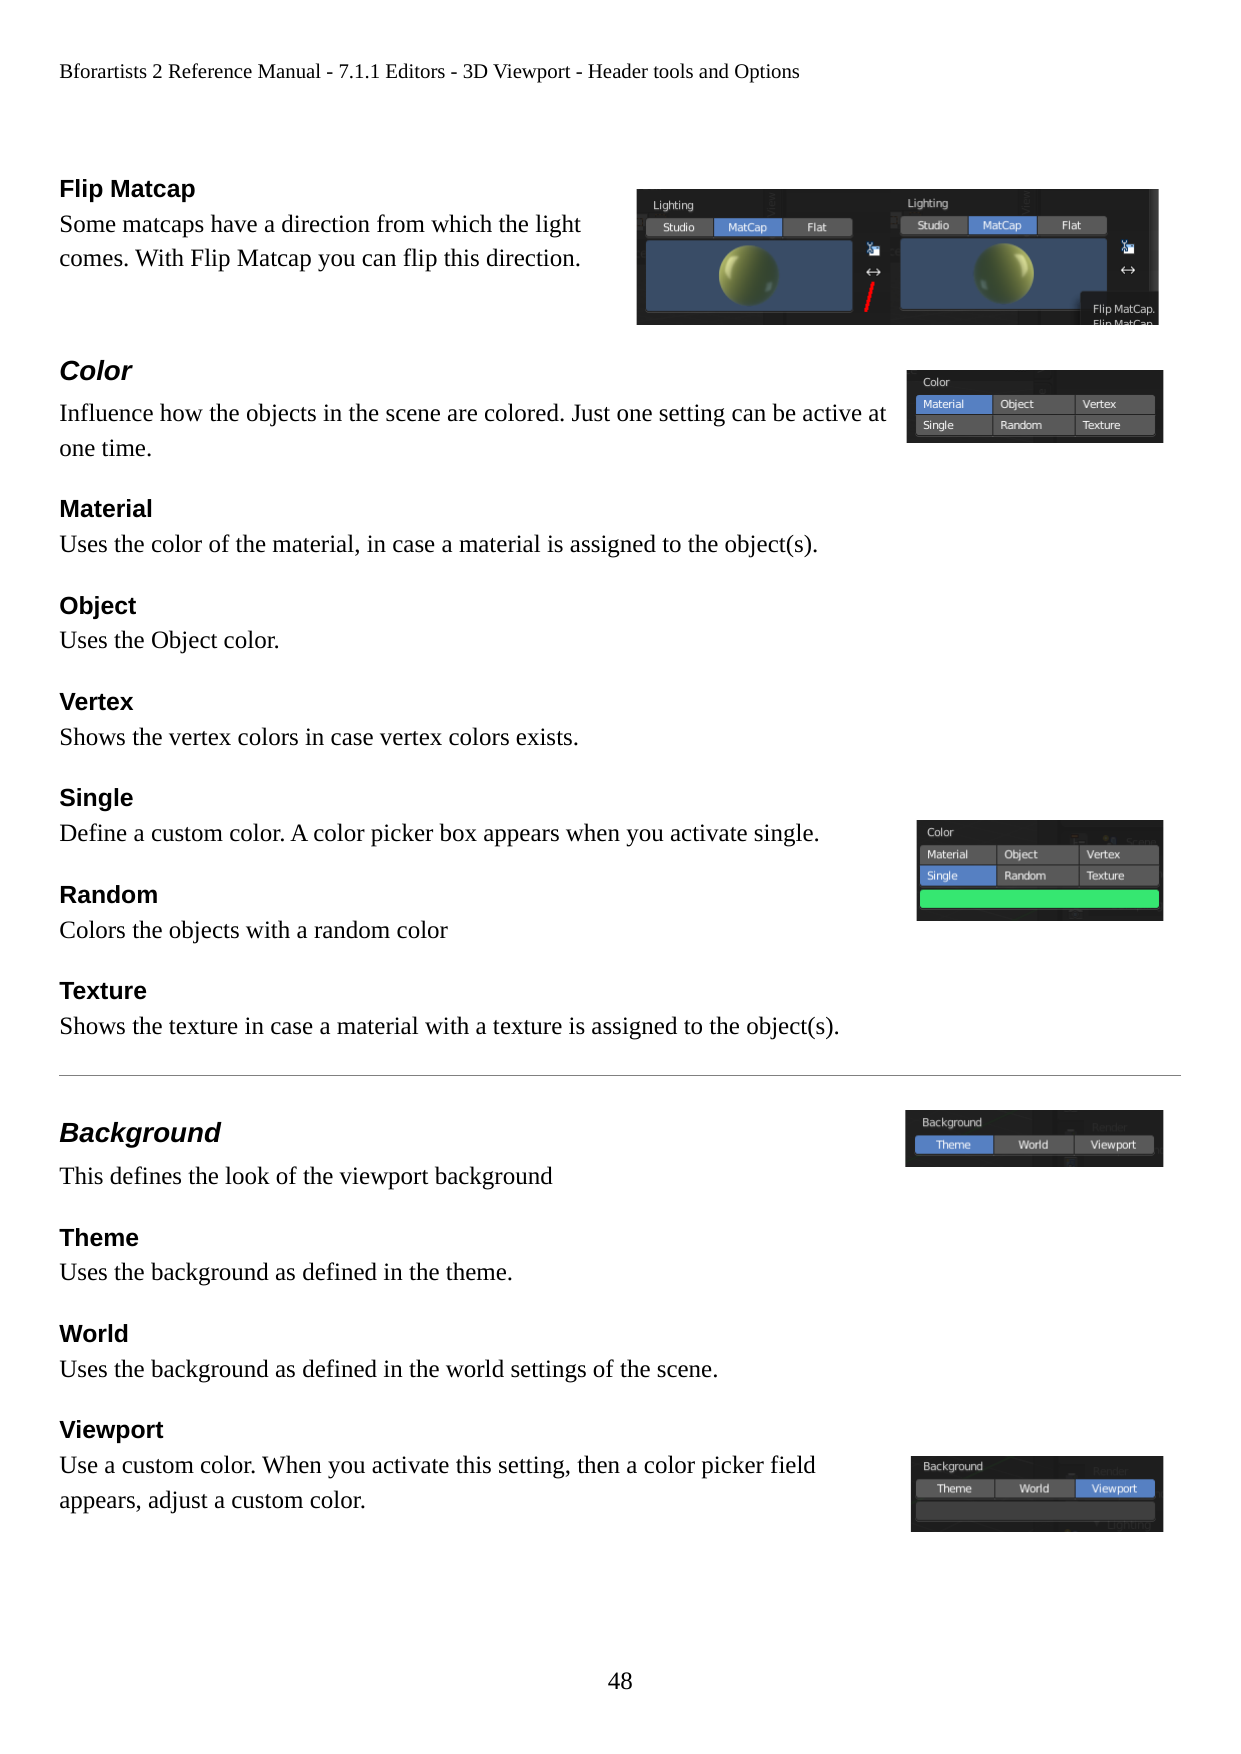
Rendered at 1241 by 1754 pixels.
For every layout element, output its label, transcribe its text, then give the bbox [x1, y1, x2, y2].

subtitle Background [59, 1117, 905, 1149]
text Define a custom color. A color picker box appears when you activate single. [59, 818, 1181, 847]
text Colors the objects with a random color [59, 915, 1181, 943]
text Shows the vertex colors in case vertex colors exists. [59, 722, 1181, 751]
subtitle Flip Matcap [59, 174, 1181, 203]
text Uses the background as defined in the world settings of the scene. [59, 1354, 1181, 1383]
text Uses the color of the material, in case a material is assigned to the object(s). [59, 529, 1181, 558]
subtitle Random [59, 880, 916, 908]
text Some matcaps have a direction from which the light comes. With Flip Matcap you can flip this direction. [59, 209, 636, 272]
subtitle Color [59, 354, 1181, 386]
picture [916, 820, 1164, 921]
subtitle Single [59, 783, 1181, 812]
picture [636, 189, 1159, 325]
text Uses the background as defined in the theme. [59, 1257, 1181, 1286]
subtitle Theme [59, 1223, 1181, 1251]
subtitle Material [59, 494, 1181, 523]
text This defines the look of the viewport background [59, 1161, 1181, 1190]
text Shows the texture in case a material with a texture is assigned to the object(s). [59, 1011, 1181, 1040]
text Influence how the objects in the scene are colored. Just one setting can be active at one time. [59, 443, 1181, 462]
text Uses the Object color. [59, 626, 1181, 654]
subtitle Vertex [59, 687, 1181, 716]
subtitle [1164, 880, 1181, 908]
picture [910, 1456, 1164, 1532]
picture [906, 370, 1164, 443]
text Use a custom color. When you activate this setting, then a color picker field appears, adjust a custom color. [59, 1450, 1181, 1513]
picture [905, 1110, 1164, 1167]
subtitle World [59, 1319, 1181, 1348]
subtitle Texture [59, 976, 1181, 1005]
subtitle Viewport [59, 1415, 1181, 1444]
subtitle Object [59, 591, 1181, 619]
subtitle [1164, 1117, 1181, 1149]
